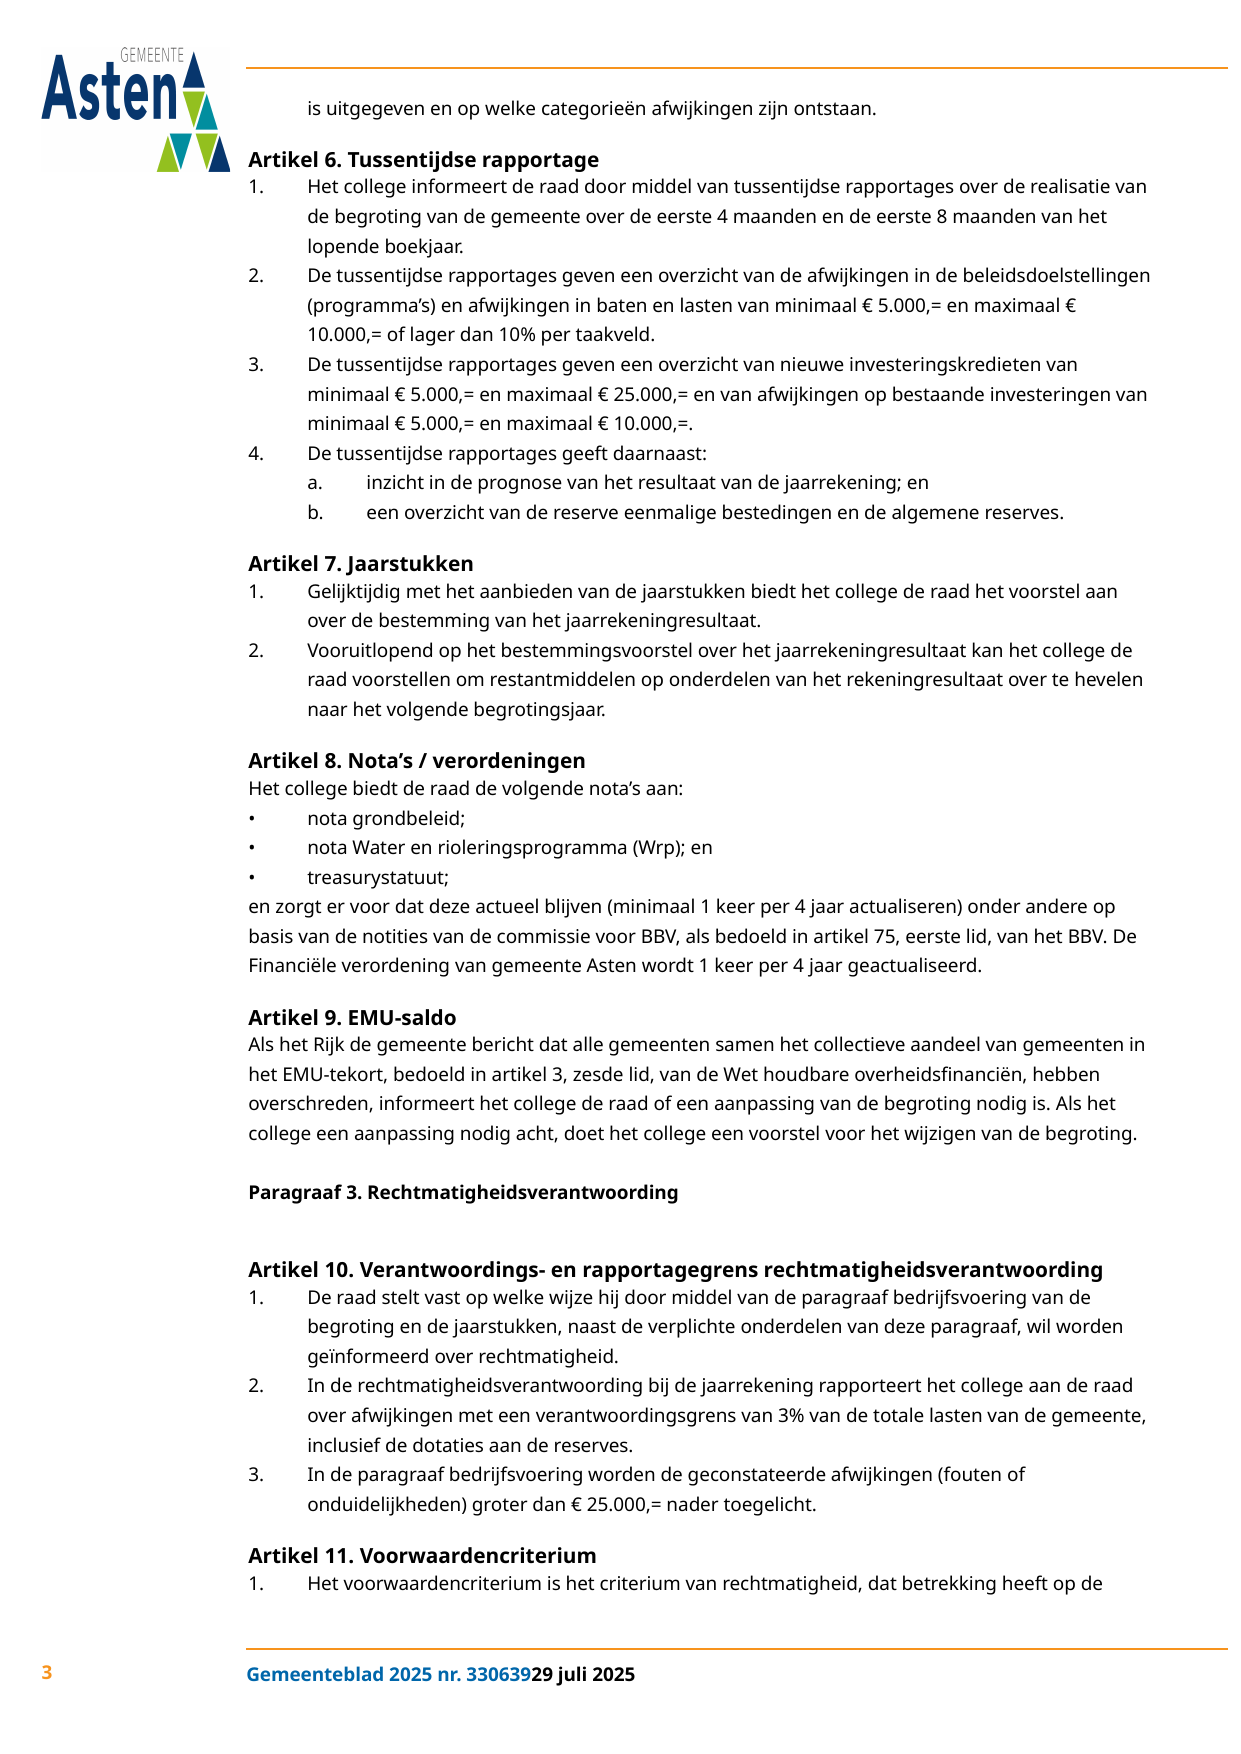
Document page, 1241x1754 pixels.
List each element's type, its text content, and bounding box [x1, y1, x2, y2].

text Het college biedt de raad de volgende nota’s aan: [248, 775, 1152, 801]
text Artikel 9. EMU-saldo [248, 1003, 1152, 1031]
list is uitgegeven en op welke categorieën afwijkingen zijn ontstaan. [248, 95, 1152, 121]
list inzicht in de prognose van het resultaat van de jaarrekening; en [307, 469, 1152, 495]
list treasurystatuut; [248, 864, 1152, 889]
list In de paragraaf bedrijfsvoering worden de geconstateerde afwijkingen (fouten of onduidelijkheden) groter dan € 25.000,= nader toegelicht. [248, 1461, 1152, 1517]
list De raad stelt vast op welke wijze hij door middel van de paragraaf bedrijfsvoering van de begroting en de jaarstukken, naast de verplichte onderdelen van deze paragraaf, wil worden geïnformeerd over rechtmatigheid. [248, 1284, 1152, 1369]
list Vooruitlopend op het bestemmingsvoorstel over het jaarrekeningresultaat kan het college de raad voorstellen om restantmiddelen op onderdelen van het rekeningresultaat over te hevelen naar het volgende begrotingsjaar. [248, 637, 1152, 722]
text Artikel 7. Jaarstukken [248, 549, 1152, 578]
text Paragraaf 3. Rechtmatigheidsverantwoording [248, 1179, 1152, 1205]
text Artikel 10. Verantwoordings- en rapportagegrens rechtmatigheidsverantwoording [248, 1256, 1152, 1284]
list De tussentijdse rapportages geven een overzicht van nieuwe investeringskredieten van minimaal € 5.000,= en maximaal € 25.000,= en van afwijkingen op bestaande investeringen van minimaal € 5.000,= en maximaal € 10.000,=. [248, 351, 1152, 436]
text Artikel 6. Tussentijdse rapportage [248, 145, 1152, 174]
picture [41, 47, 231, 172]
list De tussentijdse rapportages geeft daarnaast: [248, 440, 1152, 466]
list Het voorwaardencriterium is het criterium van rechtmatigheid, dat betrekking heeft op de [248, 1570, 1152, 1596]
list nota grondbeleid; [248, 805, 1152, 830]
text Artikel 11. Voorwaardencriterium [248, 1541, 1152, 1570]
list De tussentijdse rapportages geven een overzicht van de afwijkingen in de beleidsdoelstellingen (programma’s) en afwijkingen in baten en lasten van minimaal € 5.000,= en maximaal € 10.000,= of lager dan 10% per taakveld. [248, 262, 1152, 347]
list Het college informeert de raad door middel van tussentijdse rapportages over de realisatie van de begroting van de gemeente over de eerste 4 maanden en de eerste 8 maanden van het lopende boekjaar. [248, 174, 1152, 258]
list een overzicht van de reserve eenmalige bestedingen en de algemene reserves. [307, 499, 1152, 525]
text Als het Rijk de gemeente bericht dat alle gemeenten samen het collectieve aandeel van gemeenten in het EMU-tekort, bedoeld in artikel 3, zesde lid, van de Wet houdbare overheidsfinanciën, hebben overschreden, informeert het college de raad of een aanpassing van de begroting nodig is. Als het college een aanpassing nodig acht, doet het college een voorstel voor het wijzigen van de begroting. [248, 1031, 1152, 1146]
list Gelijktijdig met het aanbieden van de jaarstukken biedt het college de raad het voorstel aan over de bestemming van het jaarrekeningresultaat. [248, 578, 1152, 633]
text Artikel 8. Nota’s / verordeningen [248, 747, 1152, 775]
list nota Water en rioleringsprogramma (Wrp); en [248, 834, 1152, 860]
text en zorgt er voor dat deze actueel blijven (minimaal 1 keer per 4 jaar actualiseren) onder andere op basis van de notities van de commissie voor BBV, als bedoeld in artikel 75, eerste lid, van het BBV. De Financiële verordening van gemeente Asten wordt 1 keer per 4 jaar geactualiseerd. [248, 893, 1152, 978]
list In de rechtmatigheidsverantwoording bij de jaarrekening rapporteert het college aan de raad over afwijkingen met een verantwoordingsgrens van 3% van de totale lasten van de gemeente, inclusief de dotaties aan de reserves. [248, 1373, 1152, 1458]
